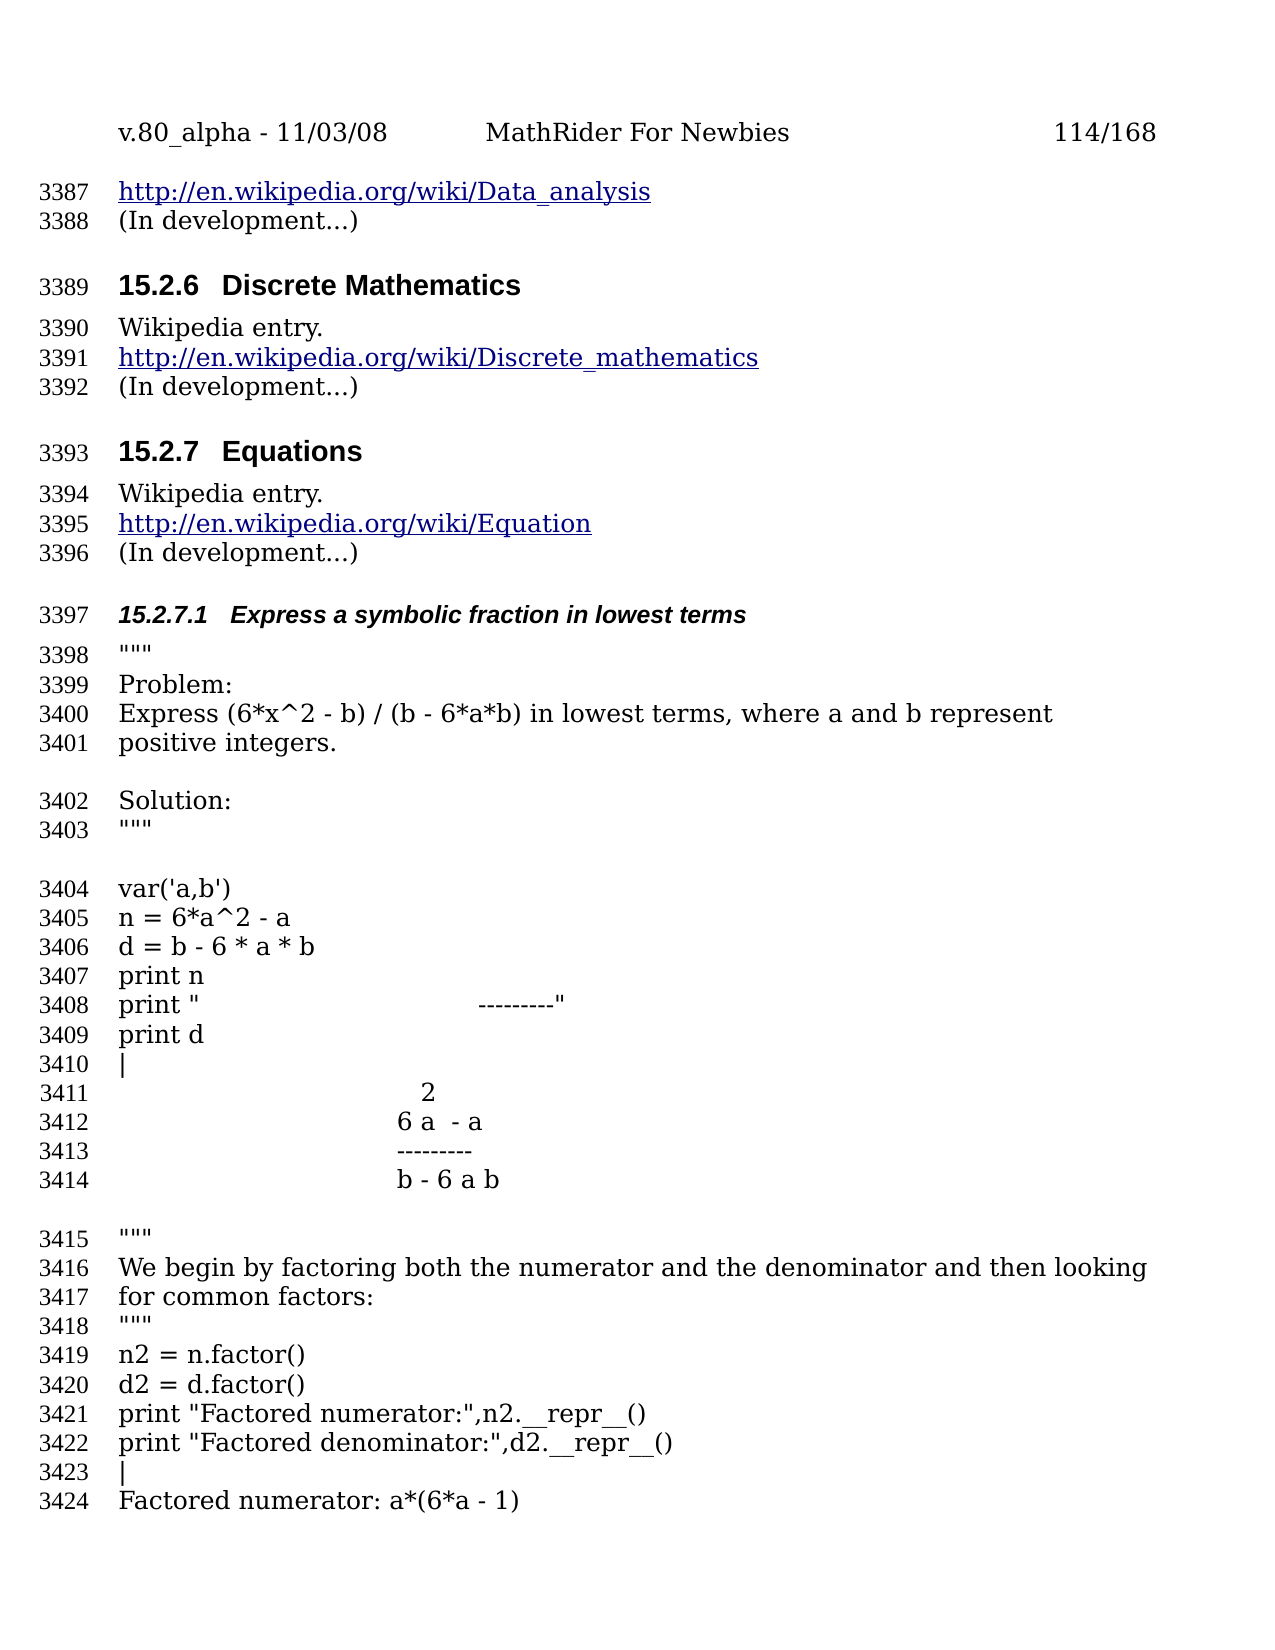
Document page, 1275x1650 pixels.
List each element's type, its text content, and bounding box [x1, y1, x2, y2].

text Wikipedia entry. [118, 480, 1157, 509]
text print n [118, 962, 1157, 991]
text (In development...) [118, 206, 1157, 235]
text n2 = n.factor() [118, 1341, 1157, 1370]
text """ [118, 1312, 1157, 1341]
text 2 [118, 1078, 1157, 1107]
text Problem: [118, 670, 1157, 699]
subtitle Discrete Mathematics [118, 268, 1157, 302]
text --------- [118, 1137, 1157, 1166]
text 6 a - a [118, 1107, 1157, 1137]
text var('a,b') [118, 874, 1157, 903]
text Express (6*x^2 - b) / (b - 6*a*b) in lowest terms, where a and b represent positive integers. [118, 699, 1157, 757]
text """ [118, 816, 1157, 845]
text print d [118, 1020, 1157, 1049]
text | [118, 1457, 1157, 1487]
text print "Factored numerator:",n2.__repr__() [118, 1399, 1157, 1428]
text http://en.wikipedia.org/wiki/Data_analysis [118, 177, 1157, 206]
subtitle Equations [118, 434, 1157, 468]
text (In development...) [118, 372, 1157, 401]
text Wikipedia entry. [118, 314, 1157, 343]
text Solution: [118, 787, 1157, 816]
text http://en.wikipedia.org/wiki/Equation [118, 509, 1157, 538]
text b - 6 a b [118, 1166, 1157, 1195]
text We begin by factoring both the numerator and the denominator and then looking for common factors: [118, 1253, 1157, 1312]
text Factored numerator: a*(6*a - 1) [118, 1487, 1157, 1516]
text n = 6*a^2 - a [118, 903, 1157, 932]
text """ [118, 1224, 1157, 1253]
text (In development...) [118, 538, 1157, 567]
text print "Factored denominator:",d2.__repr__() [118, 1428, 1157, 1457]
text | [118, 1049, 1157, 1078]
text print " ---------" [118, 991, 1157, 1020]
text """ [118, 641, 1157, 670]
text d2 = d.factor() [118, 1370, 1157, 1399]
text http://en.wikipedia.org/wiki/Discrete_mathematics [118, 343, 1157, 372]
text d = b - 6 * a * b [118, 932, 1157, 962]
subtitle Express a symbolic fraction in lowest terms [118, 600, 1157, 629]
